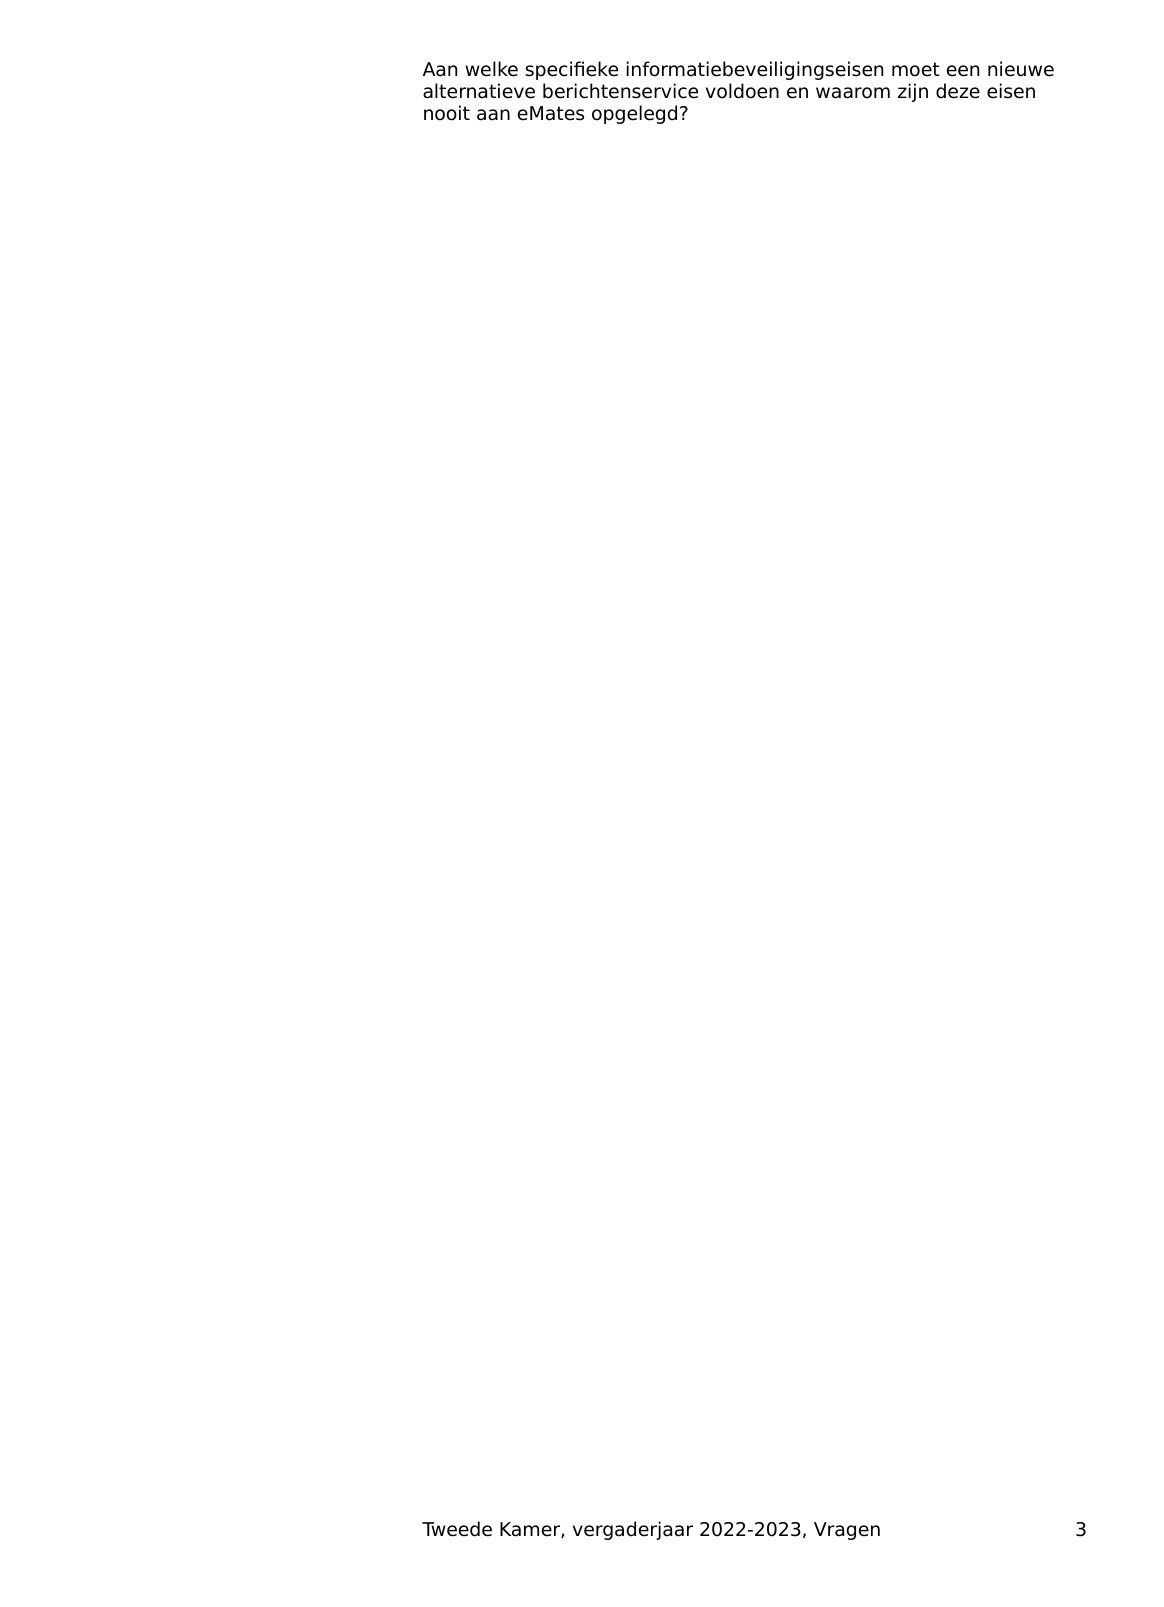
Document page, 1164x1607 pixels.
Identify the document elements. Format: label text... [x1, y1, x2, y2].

text Aan welke specifieke informatiebeveiligingseisen moet een nieuwe alternatieve berichtenservice voldoen en waarom zijn deze eisen nooit aan eMates opgelegd? [422, 59, 1087, 125]
